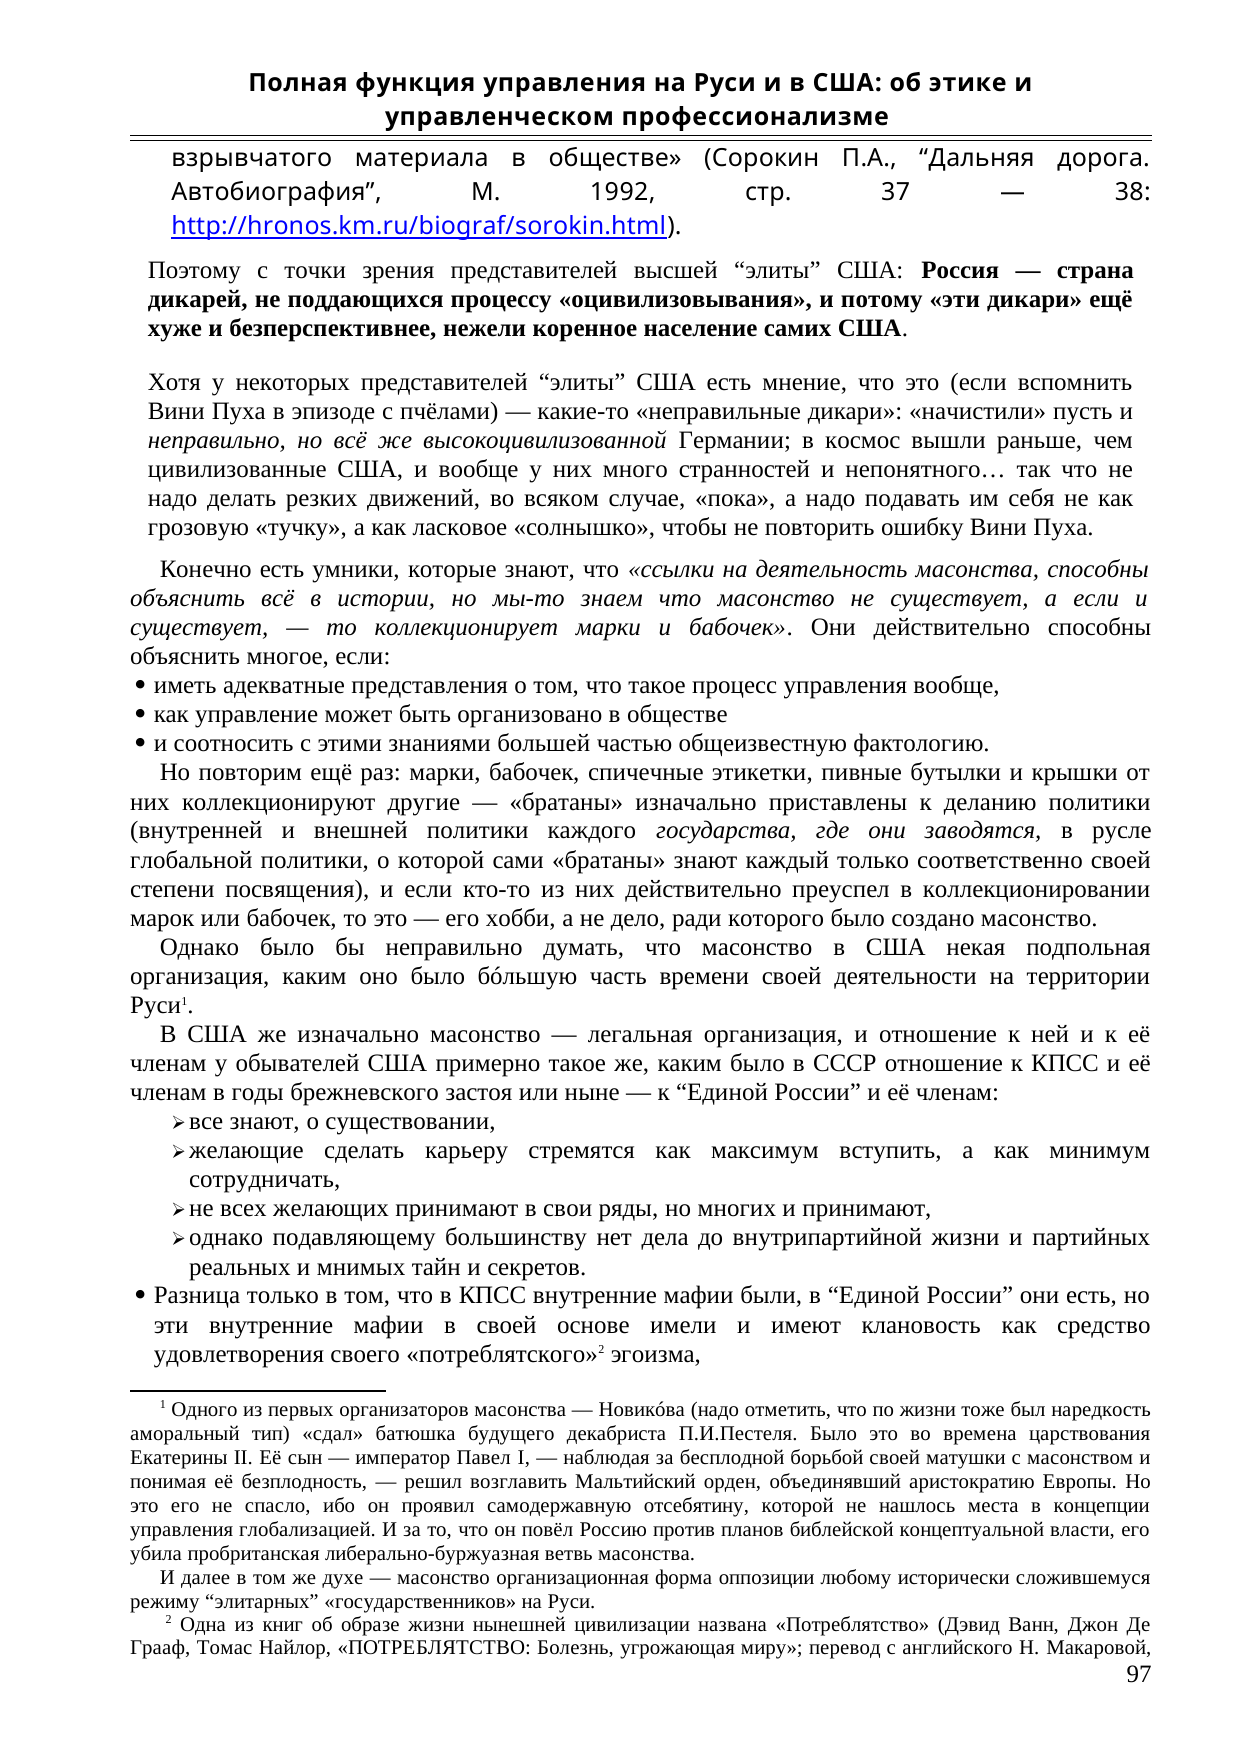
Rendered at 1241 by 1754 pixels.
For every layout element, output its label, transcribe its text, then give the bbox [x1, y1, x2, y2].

list не всех желающих принимают в свои ряды, но многих и принимают, [171, 1193, 1152, 1222]
list как управление может быть организовано в обществе [136, 699, 1152, 728]
text Конечно есть умники, которые знают, что «ссылки на деятельность масонства, способны объяснить всё в истории, но мы-то знаем что масонство не существует, а если и существует, — то коллекционирует марки и бабочек». Они действительно способны объяснить многое, если: [130, 554, 1152, 670]
text И далее в том же духе — масонство организационная форма оппозиции любому исторически сложившемуся режиму “элитарных” «государственников» на Руси. [130, 1565, 1152, 1613]
text взрывчатого материала в обществе» (Сорокин П.А., “Дальняя дорога. Автобиография”, М. 1992, стр. 37 — 38: http://hronos.km.ru/biograf/sorokin.html). [171, 141, 1152, 242]
text Хотя у некоторых представителей “элиты” США есть мнение, что это (если вспомнить Вини Пуха в эпизоде с пчёлами) — какие-то «неправильные дикари»: «начистили» пусть и неправильно, но всё же высокоцивилизованной Германии; в космос вышли раньше, чем цивилизованные США, и вообще у них много странностей и непонятного… так что не надо делать резких движений, во всяком случае, «пока», а надо подавать им себя не как грозовую «тучку», а как ласковое «солнышко», чтобы не повторить ошибку Вини Пуха. [148, 367, 1134, 541]
list Разница только в том, что в КПСС внутренние мафии были, в “Единой России” они есть, но эти внутренние мафии в своей основе имели и имеют клановость как средство удовлетворения своего «потреблятского» эгоизма, [136, 1280, 1152, 1368]
list иметь адекватные представления о том, что такое процесс управления вообще, [136, 670, 1152, 699]
text В США же изначально масонство — легальная организация, и отношение к ней и к её членам у обывателей США примерно такое же, каким было в СССР отношение к КПСС и её членам в годы брежневского застоя или ныне — к “Единой России” и её членам: [130, 1019, 1152, 1106]
text Одного из первых организаторов масонства — Новикóва (надо отметить, что по жизни тоже был наредкость аморальный тип) «сдал» батюшка будущего декабриста П.И.Пестеля. Было это во времена царствования Екатерины II. Её сын ― император Павел I, — наблюдая за бесплодной борьбой своей матушки с масонством и понимая её безплодность, ― решил возглавить Мальтийский орден, объединявший аристократию Европы. Но это его не спасло, ибо он проявил самодержавную отсебятину, которой не нашлось места в концепции управления глобализацией. И за то, что он повёл Россию против планов библейской концептуальной власти, его убила пробританская либерально-буржуазная ветвь масонства. [130, 1397, 1152, 1565]
text Но повторим ещё раз: марки, бабочек, спичечные этикетки, пивные бутылки и крышки от них коллекционируют другие — «братаны» изначально приставлены к деланию политики (внутренней и внешней политики каждого государства, где они заводятся, в русле глобальной политики, о которой сами «братаны» знают каждый только соответственно своей степени посвящения), и если кто-то из них действительно преуспел в коллекционировании марок или бабочек, то это — его хобби, а не дело, ради которого было создано масонство. [130, 757, 1152, 932]
list желающие сделать карьеру стремятся как максимум вступить, а как минимум сотрудничать, [171, 1135, 1152, 1193]
list однако подавляющему большинству нет дела до внутрипартийной жизни и партийных реальных и мнимых тайн и секретов. [171, 1222, 1152, 1280]
list и соотносить с этими знаниями большей частью общеизвестную фактологию. [136, 728, 1152, 757]
text Поэтому с точки зрения представителей высшей “элиты” США: Россия — страна дикарей, не поддающихся процессу «оцивилизовывания», и потому «эти дикари» ещё хуже и безперспективнее, нежели коренное население самих США. [148, 255, 1134, 342]
list Одна из книг об образе жизни нынешней цивилизации названа «Потреблятство» (Дэвид Ванн, Джон Де Грааф, Томас Найлор, «ПОТРЕ­БЛЯТ­СТВО: Болезнь, угрожающая миру»; перевод с английского Н. Макаровой, [130, 1613, 1152, 1659]
list все знают, о существовании, [171, 1106, 1152, 1135]
text Однако было бы неправильно думать, что масонство в США некая подпольная организация, каким оно было бóльшую часть времени своей деятельности на территории Руси. [130, 932, 1152, 1019]
